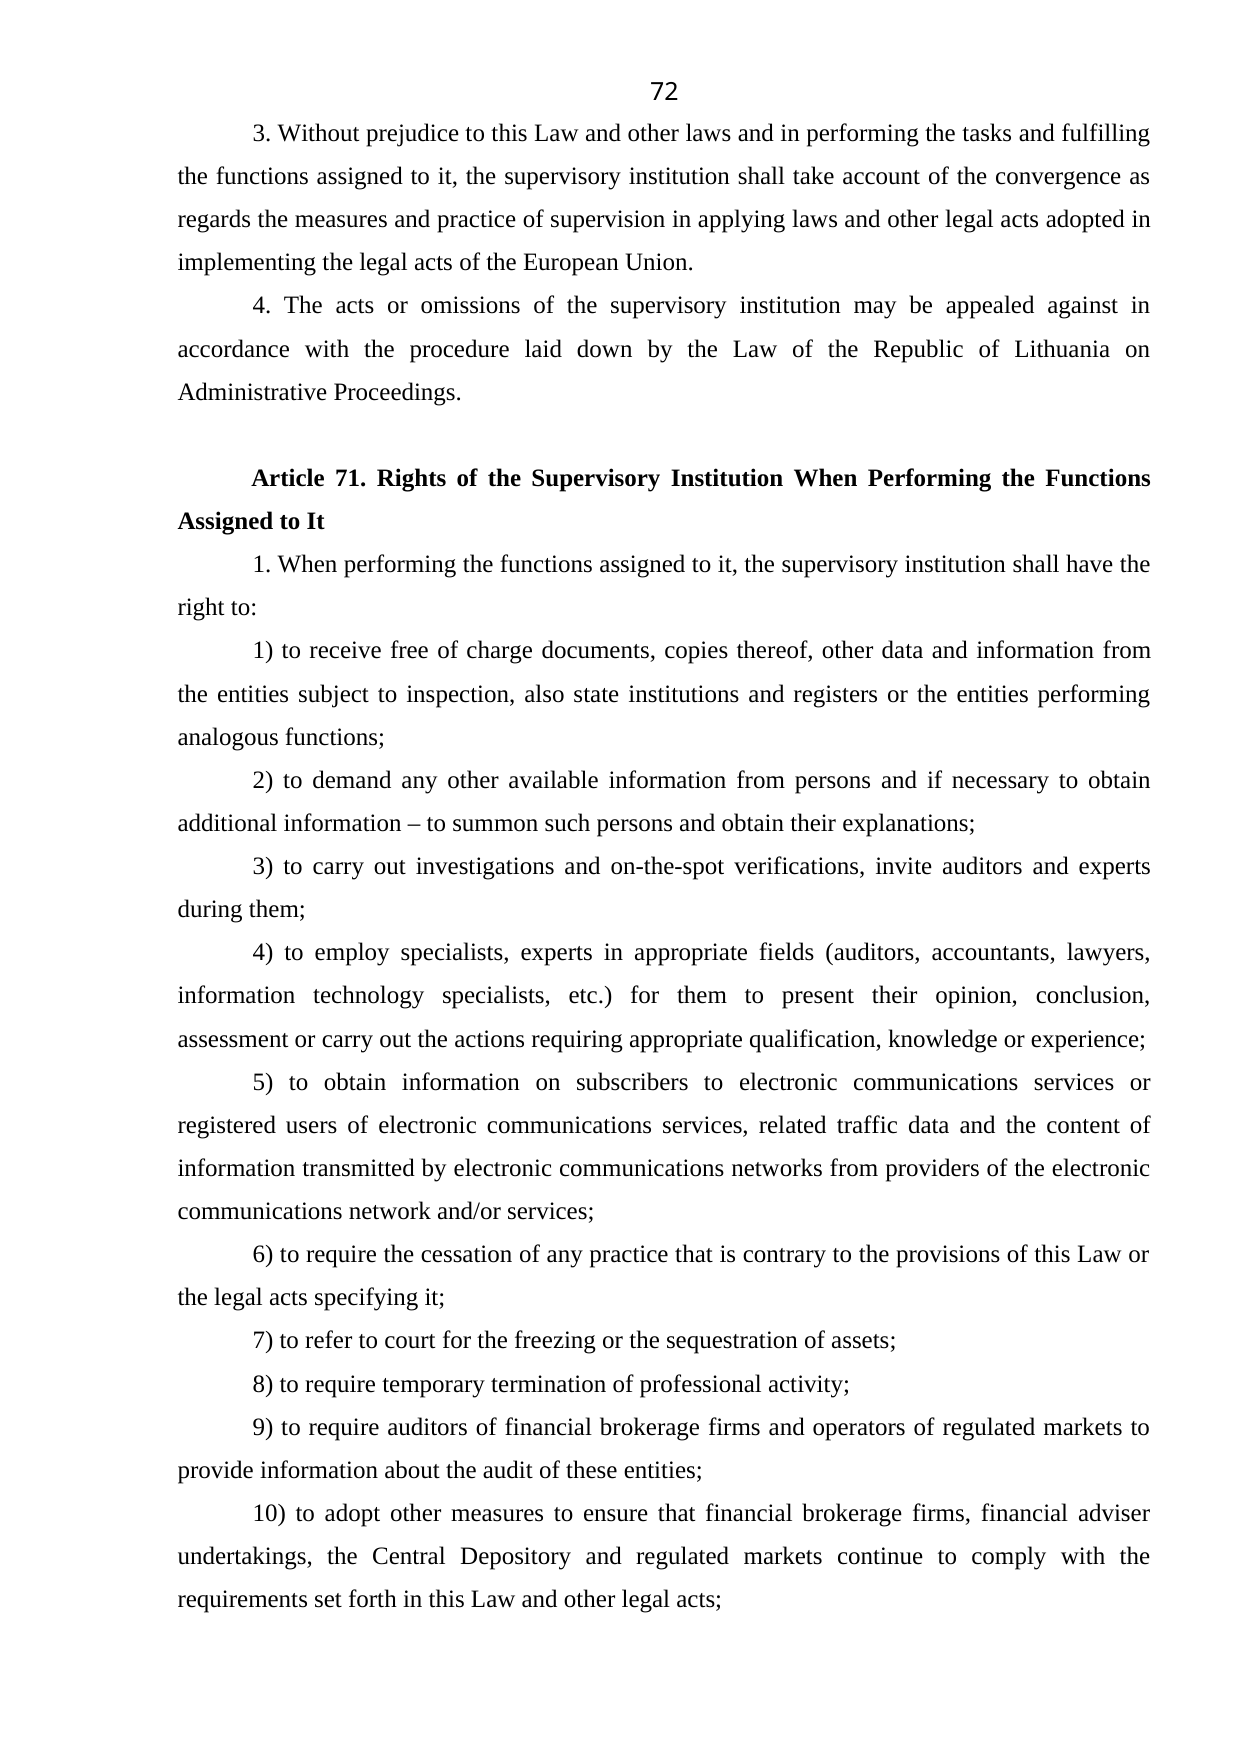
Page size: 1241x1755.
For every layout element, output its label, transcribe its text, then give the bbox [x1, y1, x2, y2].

text 2) to demand any other available information from persons and if necessary to obtain additional information – to summon such persons and obtain their explanations; [177, 765, 1152, 837]
text 3. Without prejudice to this Law and other laws and in performing the tasks and fulfilling the functions assigned to it, the supervisory institution shall take account of the convergence as regards the measures and practice of supervision in applying laws and other legal acts adopted in implementing the legal acts of the European Union. [177, 118, 1152, 276]
text 9) to require auditors of financial brokerage firms and operators of regulated markets to provide information about the audit of these entities; [177, 1412, 1152, 1484]
text 1) to receive free of charge documents, copies thereof, other data and information from the entities subject to inspection, also state institutions and registers or the entities performing analogous functions; [177, 636, 1152, 751]
text 4. The acts or omissions of the supervisory institution may be appealed against in accordance with the procedure laid down by the Law of the Republic of Lithuania on Administrative Proceedings. [177, 291, 1152, 406]
text 3) to carry out investigations and on-the-spot verifications, invite auditors and experts during them; [177, 851, 1152, 923]
text 4) to employ specialists, experts in appropriate fields (auditors, accountants, lawyers, information technology specialists, etc.) for them to present their opinion, conclusion, assessment or carry out the actions requiring appropriate qualification, knowledge or experience; [177, 937, 1152, 1052]
text Article 71. Rights of the Supervisory Institution When Performing the Functions Assigned to It [177, 463, 1152, 535]
text 8) to require temporary termination of professional activity; [177, 1369, 1152, 1397]
text 6) to require the cessation of any practice that is contrary to the provisions of this Law or the legal acts specifying it; [177, 1239, 1152, 1311]
text 10) to adopt other measures to ensure that financial brokerage firms, financial adviser undertakings, the Central Depository and regulated markets continue to comply with the requirements set forth in this Law and other legal acts; [177, 1498, 1152, 1613]
text 7) to refer to court for the freezing or the sequestration of assets; [177, 1326, 1152, 1354]
text 1. When performing the functions assigned to it, the supervisory institution shall have the right to: [177, 549, 1152, 621]
text 5) to obtain information on subscribers to electronic communications services or registered users of electronic communications services, related traffic data and the content of information transmitted by electronic communications networks from providers of the electronic communications network and/or services; [177, 1067, 1152, 1225]
